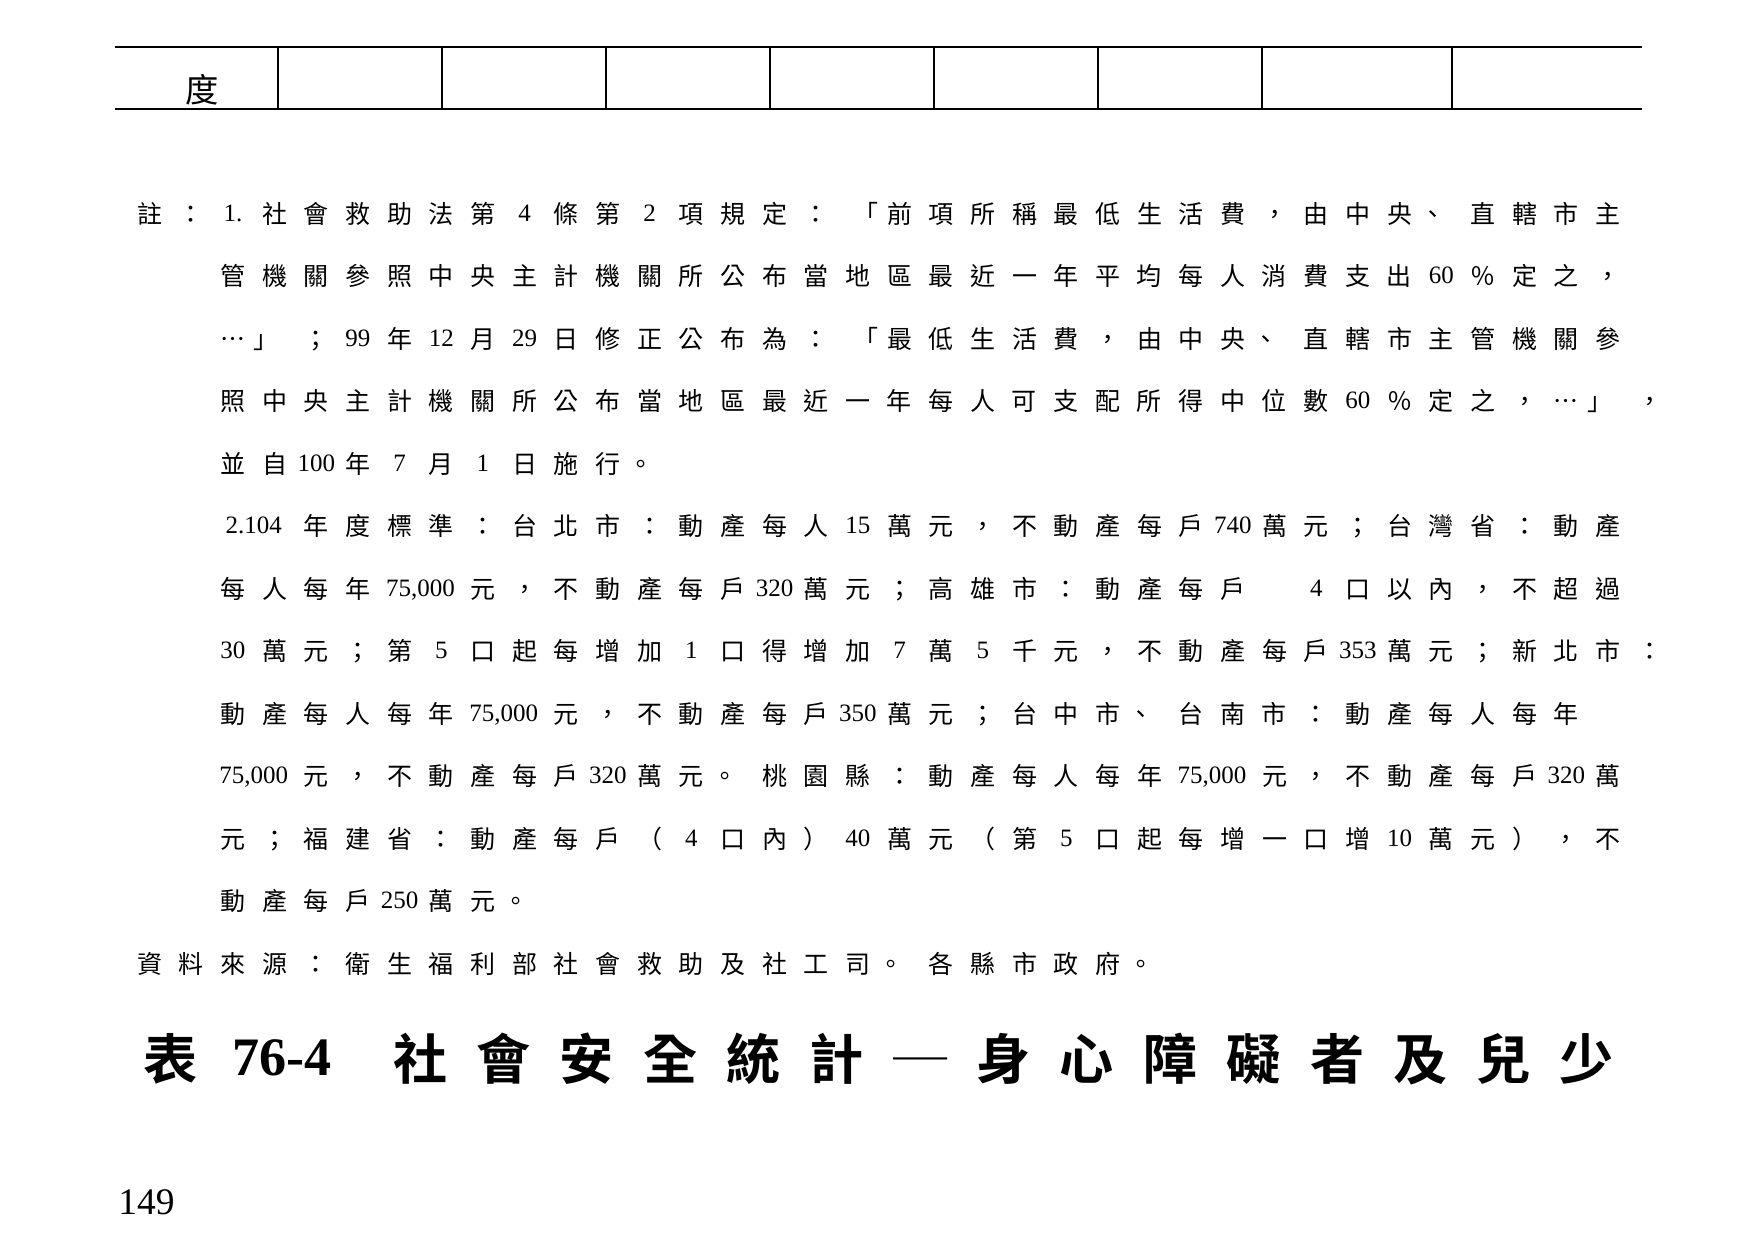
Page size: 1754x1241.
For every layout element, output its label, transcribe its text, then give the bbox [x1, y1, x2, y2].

table_cell [935, 48, 1097, 108]
text 表76-4 社會安全統計─身心障礙者及兒少 [128, 983, 1628, 1108]
table_cell [443, 48, 605, 108]
text 資料來源：衛生福利部社會救助及社工司。各縣市政府。 [128, 921, 1628, 983]
table_cell [1453, 48, 1642, 108]
text 註：1.社會救助法第4條第2項規定：「前項所稱最低生活費，由中央、直轄市主管機關參照中央主計機關所公布當地區最近一年平均每人消費支出60％定之，…」；99年12月29日修正公布為：「最低生活費，由中央、直轄市主管機關參照中央主計機關所公布當地區最近一年每人可支配所得中位數60％定之，…」，並自100年7月1日施行。 [128, 171, 1628, 483]
table_cell 度 [115, 48, 277, 108]
table_cell [607, 48, 769, 108]
table_cell [1263, 48, 1451, 108]
table_cell [1099, 48, 1261, 108]
text 2.104年度標準：台北市：動產每人15萬元，不動產每戶740萬元；台灣省：動產每人每年75,000元，不動產每戶320萬元；高雄市：動產每戶 4口以內，不超過30萬元；第5口起每增加1口得增加7萬5千元，不動產每戶353萬元；新北市：動產每人每年75,000元，不動產每戶350萬元；台中市、台南市：動產每人每年75,000元，不動產每戶320萬元。桃園縣：動產每人每年75,000元，不動產每戶320萬元；福建省：動產每戶（4口內）40萬元（第5口起每增一口增10萬元），不動產每戶250萬元。 [172, 483, 1628, 921]
table_cell [771, 48, 933, 108]
table_cell [279, 48, 441, 108]
